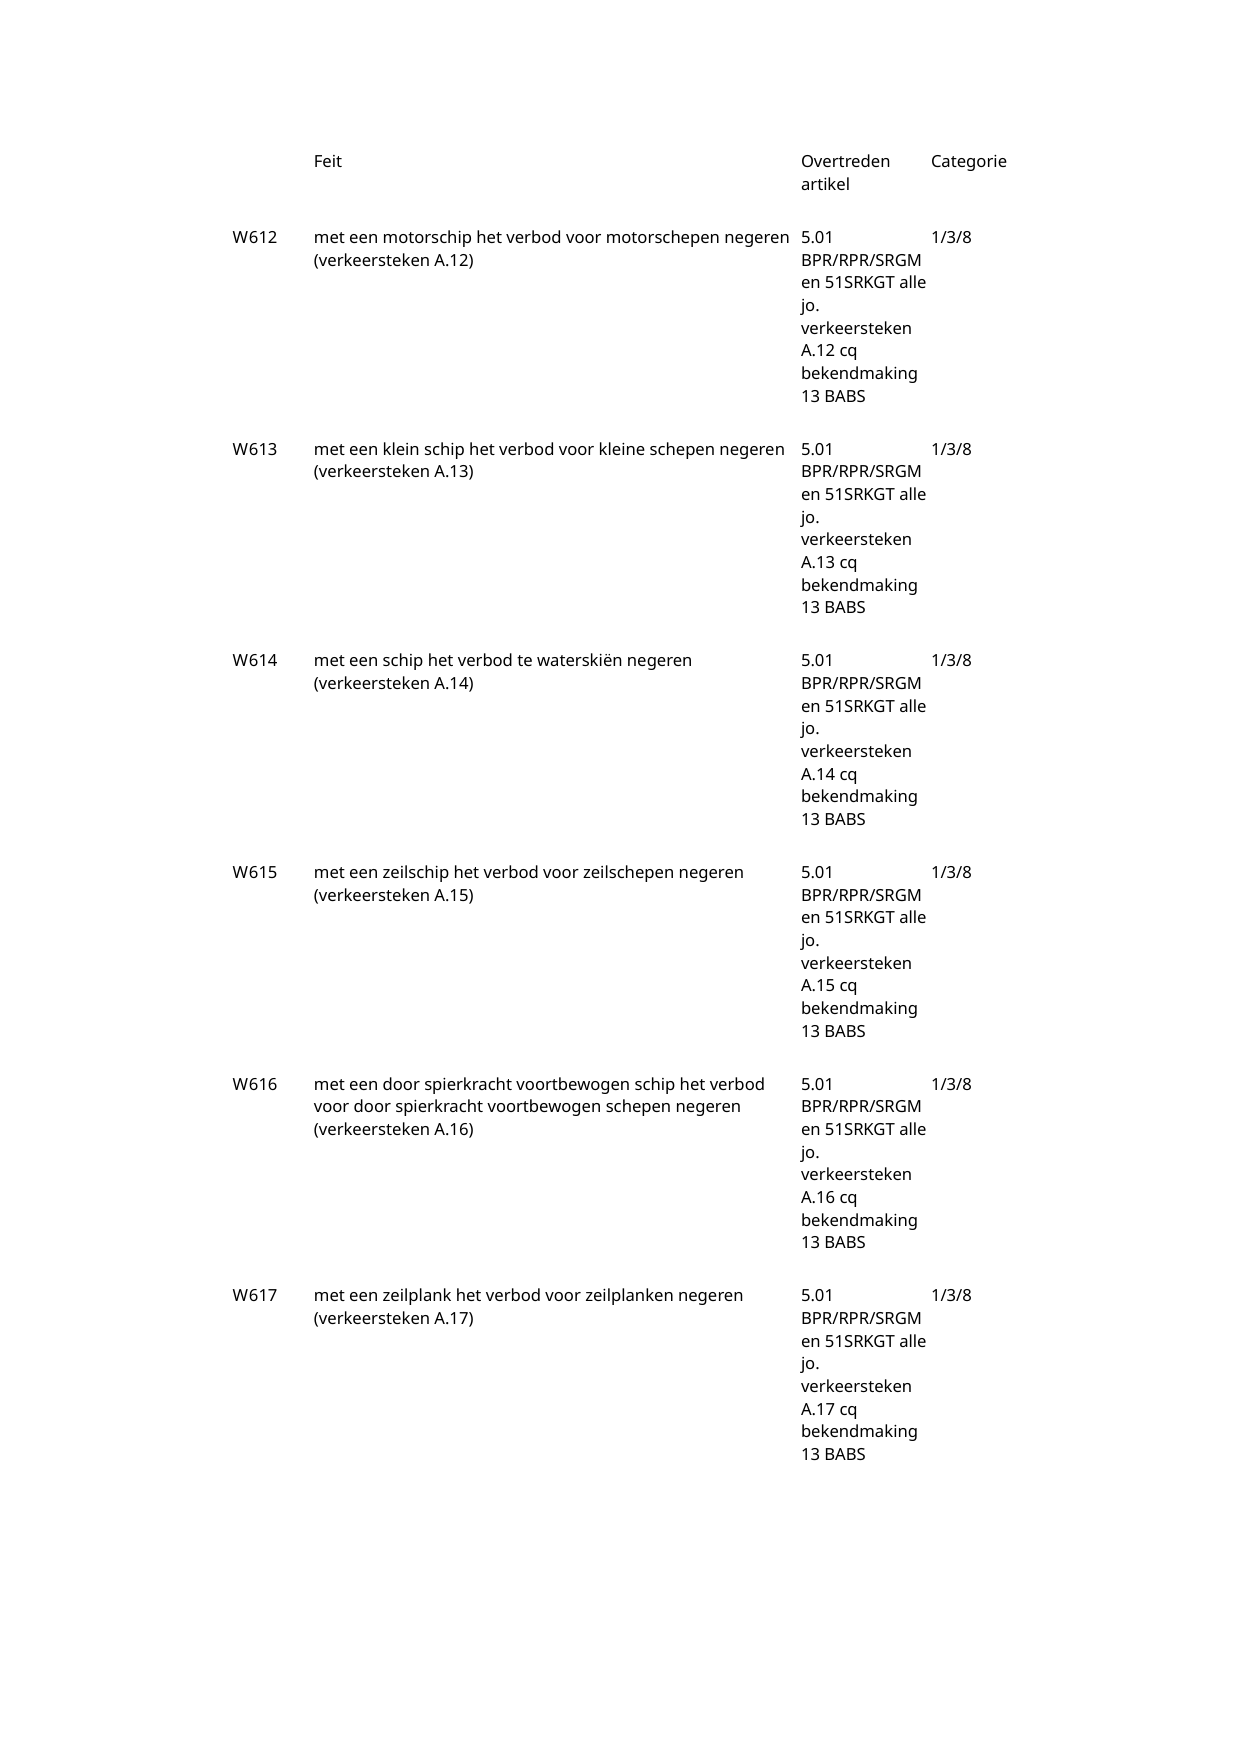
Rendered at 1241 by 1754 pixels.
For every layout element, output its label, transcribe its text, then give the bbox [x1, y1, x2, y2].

table_cell met een klein schip het verbod voor kleine schepen negeren (verkeersteken A.13) [314, 437, 801, 649]
table_header Feit [314, 150, 801, 225]
table_cell 1/3/8 [931, 225, 1053, 437]
table_cell met een zeilschip het verbod voor zeilschepen negeren (verkeersteken A.15) [314, 860, 801, 1072]
table_cell met een schip het verbod te waterskiën negeren (verkeersteken A.14) [314, 649, 801, 860]
table_cell 612 [249, 225, 281, 437]
table_header Categorie [931, 150, 1053, 225]
table_cell 1/3/8 [931, 649, 1053, 860]
table_cell [281, 225, 314, 437]
table_cell W [233, 1072, 249, 1284]
table_cell met een zeilplank het verbod voor zeilplanken negeren (verkeersteken A.17) [314, 1284, 801, 1495]
table_cell [281, 437, 314, 649]
table_cell W [233, 437, 249, 649]
table_cell W [233, 225, 249, 437]
table_header [233, 150, 249, 225]
table_header Overtreden artikel [801, 150, 931, 225]
table_cell 5.01 BPR/RPR/SRGM en 51SRKGT alle jo. verkeersteken A.12 cq bekendmaking 13 BABS [801, 225, 931, 437]
table_cell 1/3/8 [931, 860, 1053, 1072]
table_cell 614 [249, 649, 281, 860]
table_cell 5.01 BPR/RPR/SRGM en 51SRKGT alle jo. verkeersteken A.16 cq bekendmaking 13 BABS [801, 1072, 931, 1284]
table_cell W [233, 860, 249, 1072]
table_cell [281, 649, 314, 860]
table_cell 1/3/8 [931, 1284, 1053, 1495]
table_cell [281, 860, 314, 1072]
table_cell W [233, 1284, 249, 1495]
table_cell [281, 1072, 314, 1284]
table_cell 615 [249, 860, 281, 1072]
table_cell [281, 1284, 314, 1495]
table_cell W [233, 649, 249, 860]
table_header [281, 150, 314, 225]
table_header [249, 150, 281, 225]
table_cell 1/3/8 [931, 1072, 1053, 1284]
table_cell 616 [249, 1072, 281, 1284]
table_cell 617 [249, 1284, 281, 1495]
table_cell 5.01 BPR/RPR/SRGM en 51SRKGT alle jo. verkeersteken A.15 cq bekendmaking 13 BABS [801, 860, 931, 1072]
table_cell 1/3/8 [931, 437, 1053, 649]
table_cell met een door spierkracht voortbewogen schip het verbod voor door spierkracht voortbewogen schepen negeren (verkeersteken A.16) [314, 1072, 801, 1284]
table_cell 613 [249, 437, 281, 649]
table_cell 5.01 BPR/RPR/SRGM en 51SRKGT alle jo. verkeersteken A.13 cq bekendmaking 13 BABS [801, 437, 931, 649]
table_cell 5.01 BPR/RPR/SRGM en 51SRKGT alle jo. verkeersteken A.17 cq bekendmaking 13 BABS [801, 1284, 931, 1495]
table_cell met een motorschip het verbod voor motorschepen negeren (verkeersteken A.12) [314, 225, 801, 437]
table_cell 5.01 BPR/RPR/SRGM en 51SRKGT alle jo. verkeersteken A.14 cq bekendmaking 13 BABS [801, 649, 931, 860]
